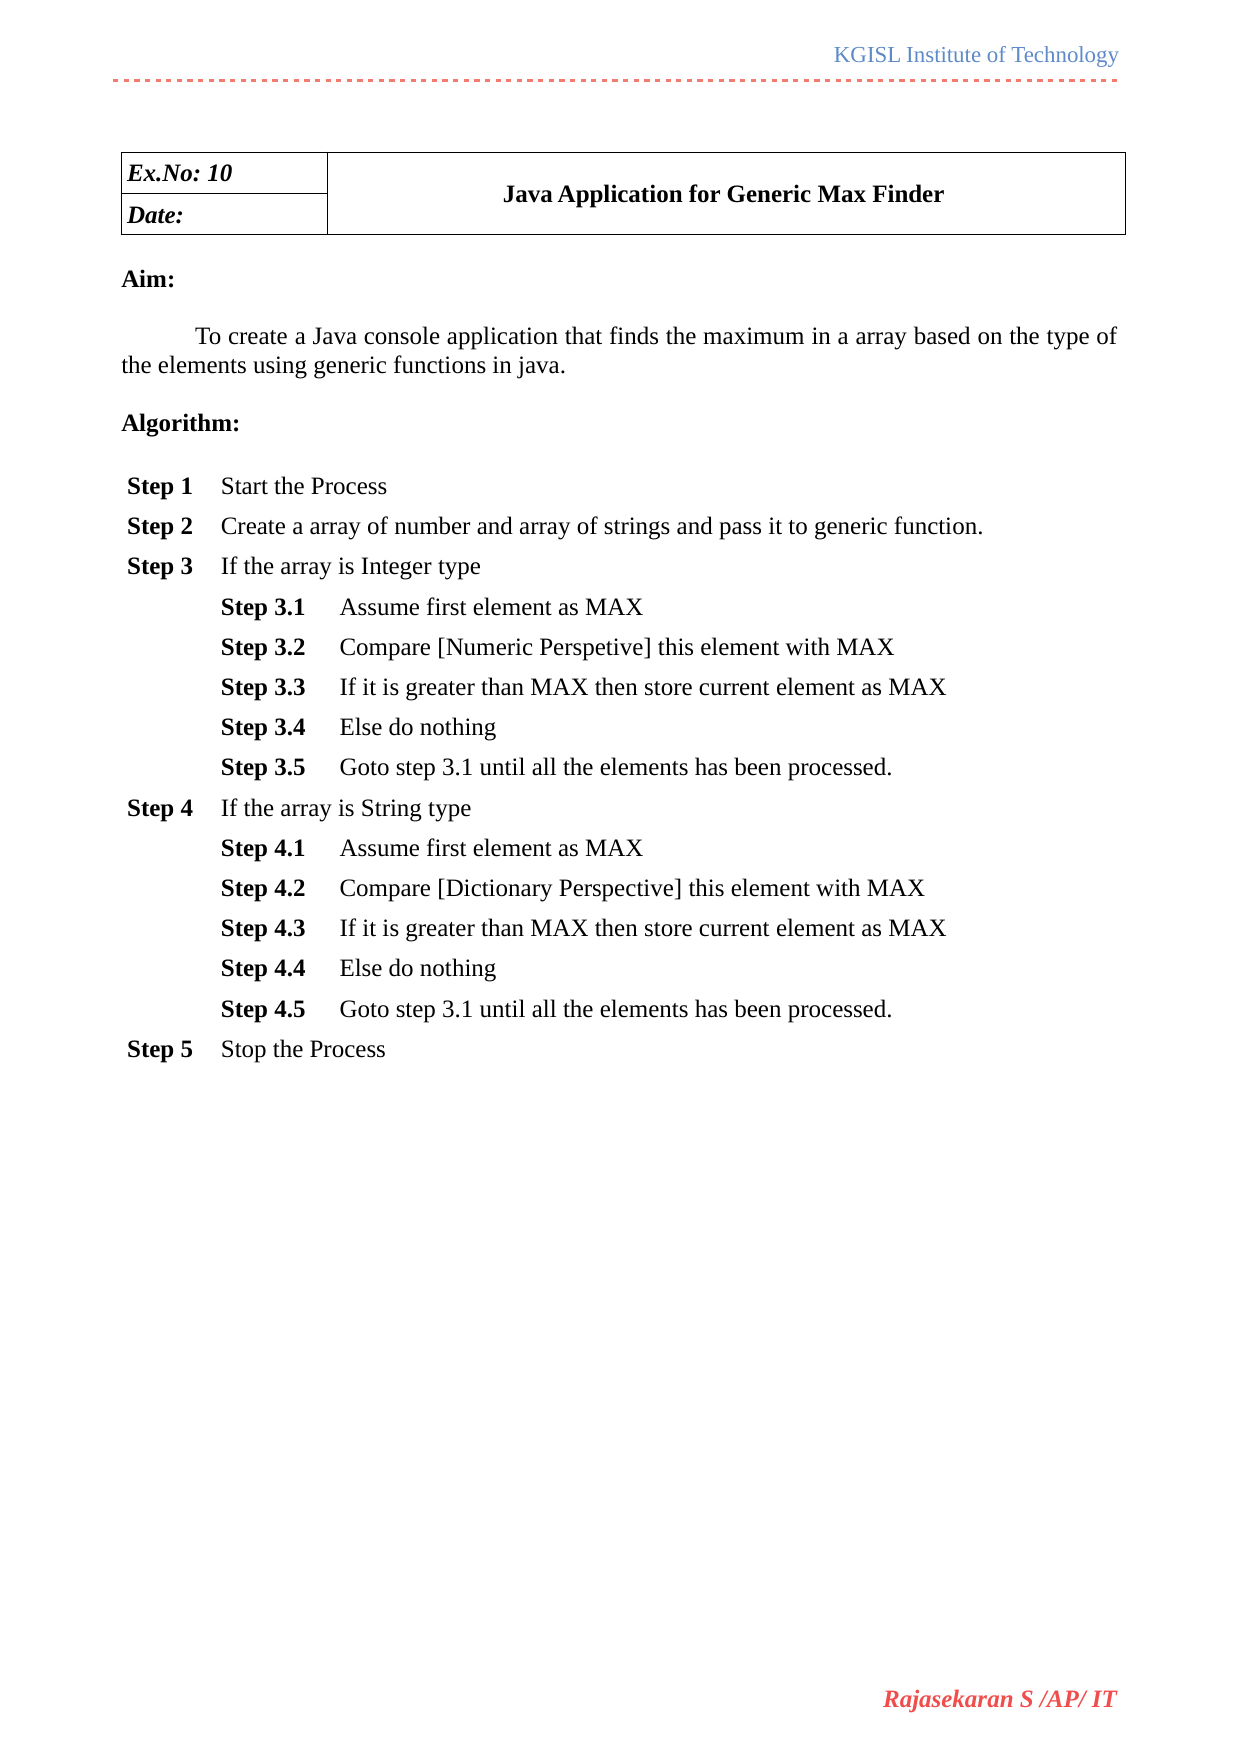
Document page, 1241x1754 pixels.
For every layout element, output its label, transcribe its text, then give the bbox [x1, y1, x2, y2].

table_cell Else do nothing [334, 706, 1126, 747]
table_cell Step 4.3 [215, 908, 333, 948]
table_header Start the Process [215, 465, 1126, 505]
table_cell [121, 867, 215, 907]
table_cell [121, 988, 215, 1028]
table_cell If the array is String type [215, 787, 1126, 827]
table_cell [121, 747, 215, 787]
table_cell If the array is Integer type [215, 546, 1126, 586]
table_cell Compare [Dictionary Perspective] this element with MAX [334, 867, 1126, 907]
table_cell Step 4 [121, 787, 215, 827]
table_header Java Application for Generic Max Finder [328, 153, 1125, 234]
table_cell Step 3 [121, 546, 215, 586]
text Aim: [121, 264, 1119, 293]
table_cell Step 4.5 [215, 988, 333, 1028]
table_cell If it is greater than MAX then store current element as MAX [334, 908, 1126, 948]
table_cell Step 4.4 [215, 948, 333, 988]
table_cell Step 4.1 [215, 827, 333, 867]
table_cell Date: [122, 194, 327, 234]
table_cell Assume first element as MAX [334, 586, 1126, 626]
table_cell Stop the Process [215, 1028, 1126, 1068]
table_cell Assume first element as MAX [334, 827, 1126, 867]
table_cell Create a array of number and array of strings and pass it to generic function. [215, 505, 1126, 546]
table_cell Step 3.3 [215, 666, 333, 706]
table_cell [121, 706, 215, 747]
table_cell Step 3.1 [215, 586, 333, 626]
table_cell Goto step 3.1 until all the elements has been processed. [334, 988, 1126, 1028]
table_cell Else do nothing [334, 948, 1126, 988]
table_cell [121, 666, 215, 706]
text To create a Java console application that finds the maximum in a array based on the type of the elements using generic functions in java. [121, 321, 1119, 379]
table_cell Compare [Numeric Perspetive] this element with MAX [334, 626, 1126, 666]
table_header Step 1 [121, 465, 215, 505]
table_cell Step 3.4 [215, 706, 333, 747]
table_cell Goto step 3.1 until all the elements has been processed. [334, 747, 1126, 787]
table_cell [121, 827, 215, 867]
table_cell [121, 626, 215, 666]
table_cell [121, 948, 215, 988]
table_header Ex.No: 10 [122, 153, 327, 193]
table_cell Step 4.2 [215, 867, 333, 907]
text Algorithm: [121, 408, 1119, 436]
table_cell If it is greater than MAX then store current element as MAX [334, 666, 1126, 706]
table_cell Step 5 [121, 1028, 215, 1068]
table_cell [121, 908, 215, 948]
table_cell Step 3.5 [215, 747, 333, 787]
table_cell Step 3.2 [215, 626, 333, 666]
table_cell Step 2 [121, 505, 215, 546]
table_cell [121, 586, 215, 626]
